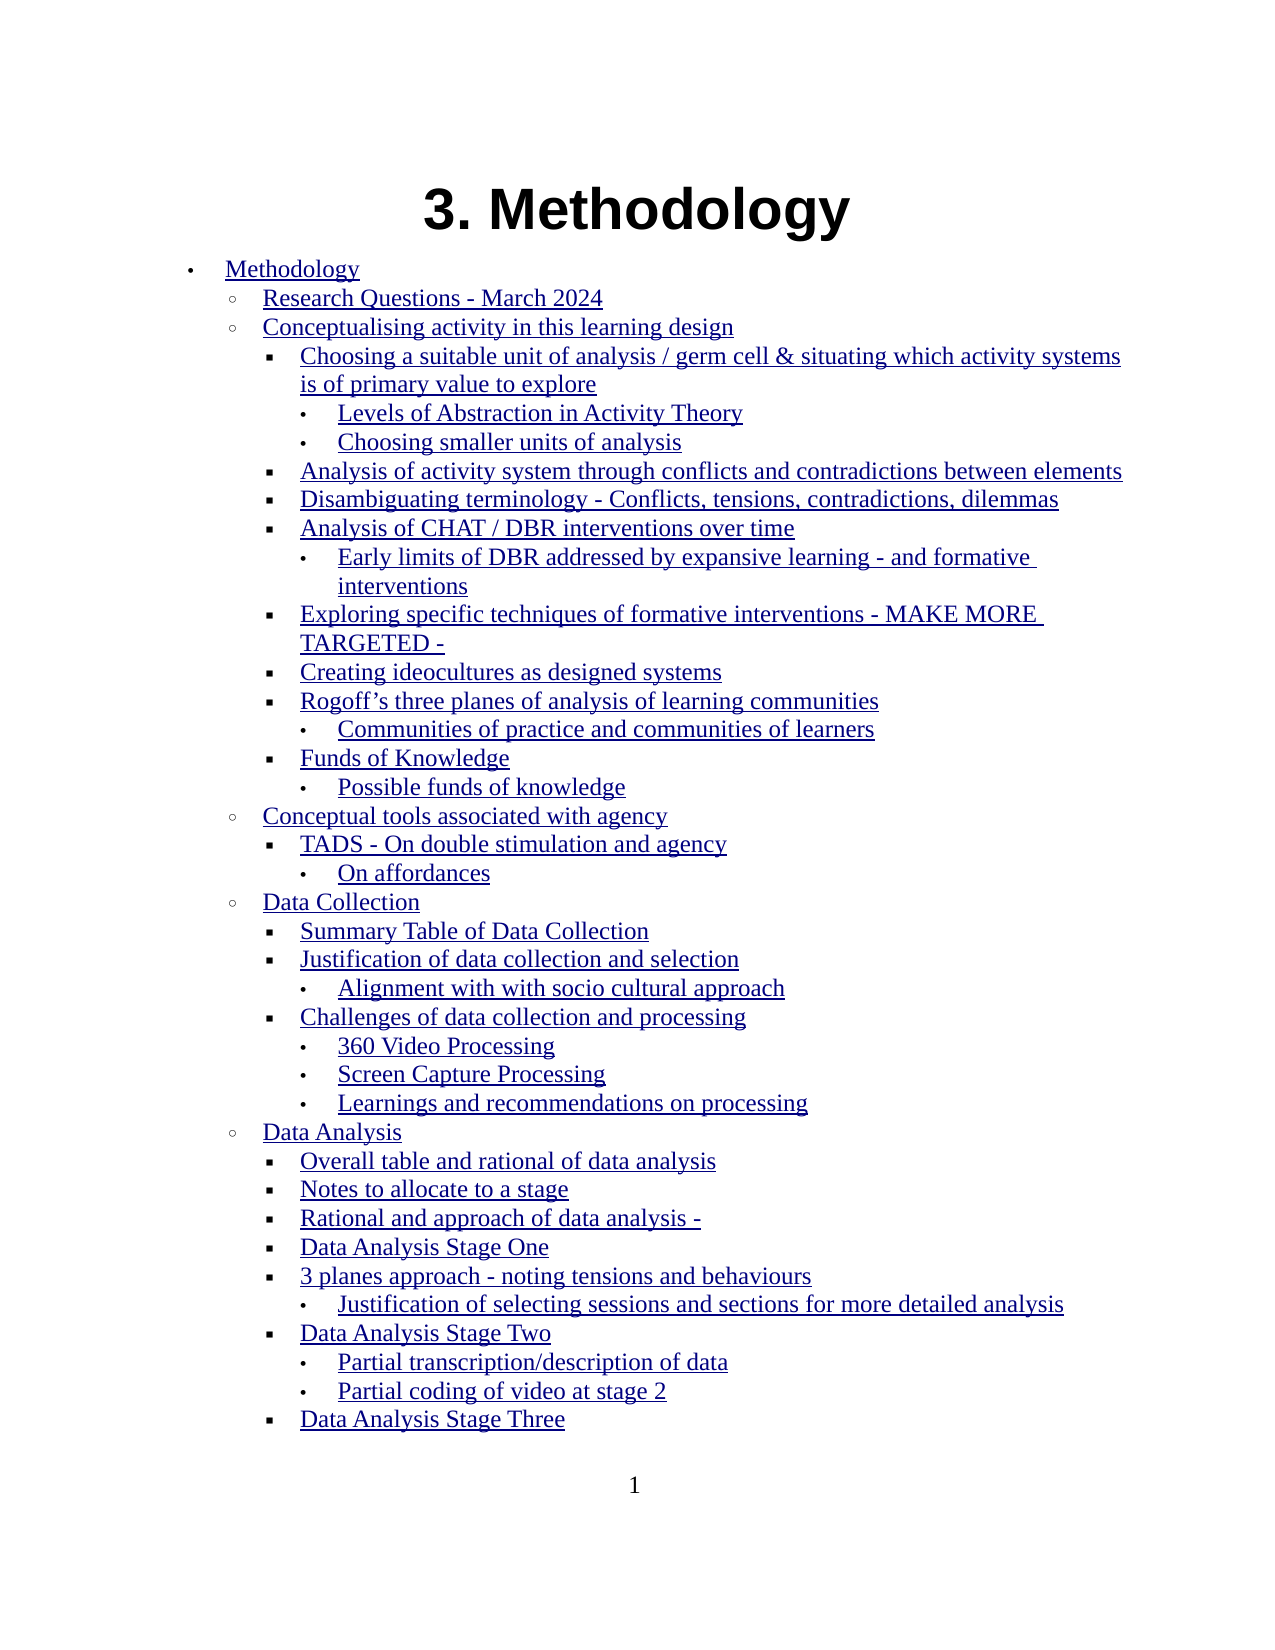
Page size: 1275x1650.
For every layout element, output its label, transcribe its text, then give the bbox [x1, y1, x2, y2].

list Data Analysis [225, 1117, 1125, 1146]
list Alignment with with socio cultural approach [300, 973, 1125, 1002]
list Creating ideocultures as designed systems [262, 657, 1125, 686]
list Early limits of DBR addressed by expansive learning - and formative interventions [300, 542, 1125, 599]
list Justification of selecting sessions and sections for more detailed analysis [300, 1289, 1125, 1318]
list Screen Capture Processing [300, 1059, 1125, 1088]
list Conceptualising activity in this learning design [225, 312, 1125, 341]
list Rogoff’s three planes of analysis of learning communities [262, 686, 1125, 714]
list Data Collection [225, 887, 1125, 916]
list Choosing smaller units of analysis [300, 427, 1125, 456]
list Communities of practice and communities of learners [300, 714, 1125, 743]
list Methodology [187, 254, 1125, 283]
list 360 Video Processing [300, 1031, 1125, 1059]
list 3 planes approach - noting tensions and behaviours [262, 1261, 1125, 1289]
list Possible funds of knowledge [300, 772, 1125, 801]
list Learnings and recommendations on processing [300, 1088, 1125, 1117]
list Overall table and rational of data analysis [262, 1146, 1125, 1174]
list Research Questions - March 2024 [225, 283, 1125, 312]
list Challenges of data collection and processing [262, 1002, 1125, 1031]
title 3. Methodology [150, 175, 1125, 242]
list Partial transcription/description of data [300, 1347, 1125, 1376]
list Funds of Knowledge [262, 743, 1125, 772]
list Justification of data collection and selection [262, 944, 1125, 973]
list Data Analysis Stage Two [262, 1318, 1125, 1347]
list Choosing a suitable unit of analysis / germ cell & situating which activity systems is of primary value to explore [262, 341, 1125, 398]
list TADS - On double stimulation and agency [262, 829, 1125, 858]
list Analysis of activity system through conflicts and contradictions between elements [262, 456, 1125, 484]
list Levels of Abstraction in Activity Theory [300, 398, 1125, 427]
list Data Analysis Stage One [262, 1232, 1125, 1261]
list On affordances [300, 858, 1125, 887]
list Summary Table of Data Collection [262, 916, 1125, 944]
list Exploring specific techniques of formative interventions - MAKE MORE TARGETED - [262, 599, 1125, 657]
list Notes to allocate to a stage [262, 1174, 1125, 1203]
list Partial coding of video at stage 2 [300, 1376, 1125, 1404]
list Disambiguating terminology - Conflicts, tensions, contradictions, dilemmas [262, 484, 1125, 513]
list Data Analysis Stage Three [262, 1404, 1125, 1433]
list Conceptual tools associated with agency [225, 801, 1125, 829]
list Analysis of CHAT / DBR interventions over time [262, 513, 1125, 542]
list Rational and approach of data analysis - [262, 1203, 1125, 1232]
